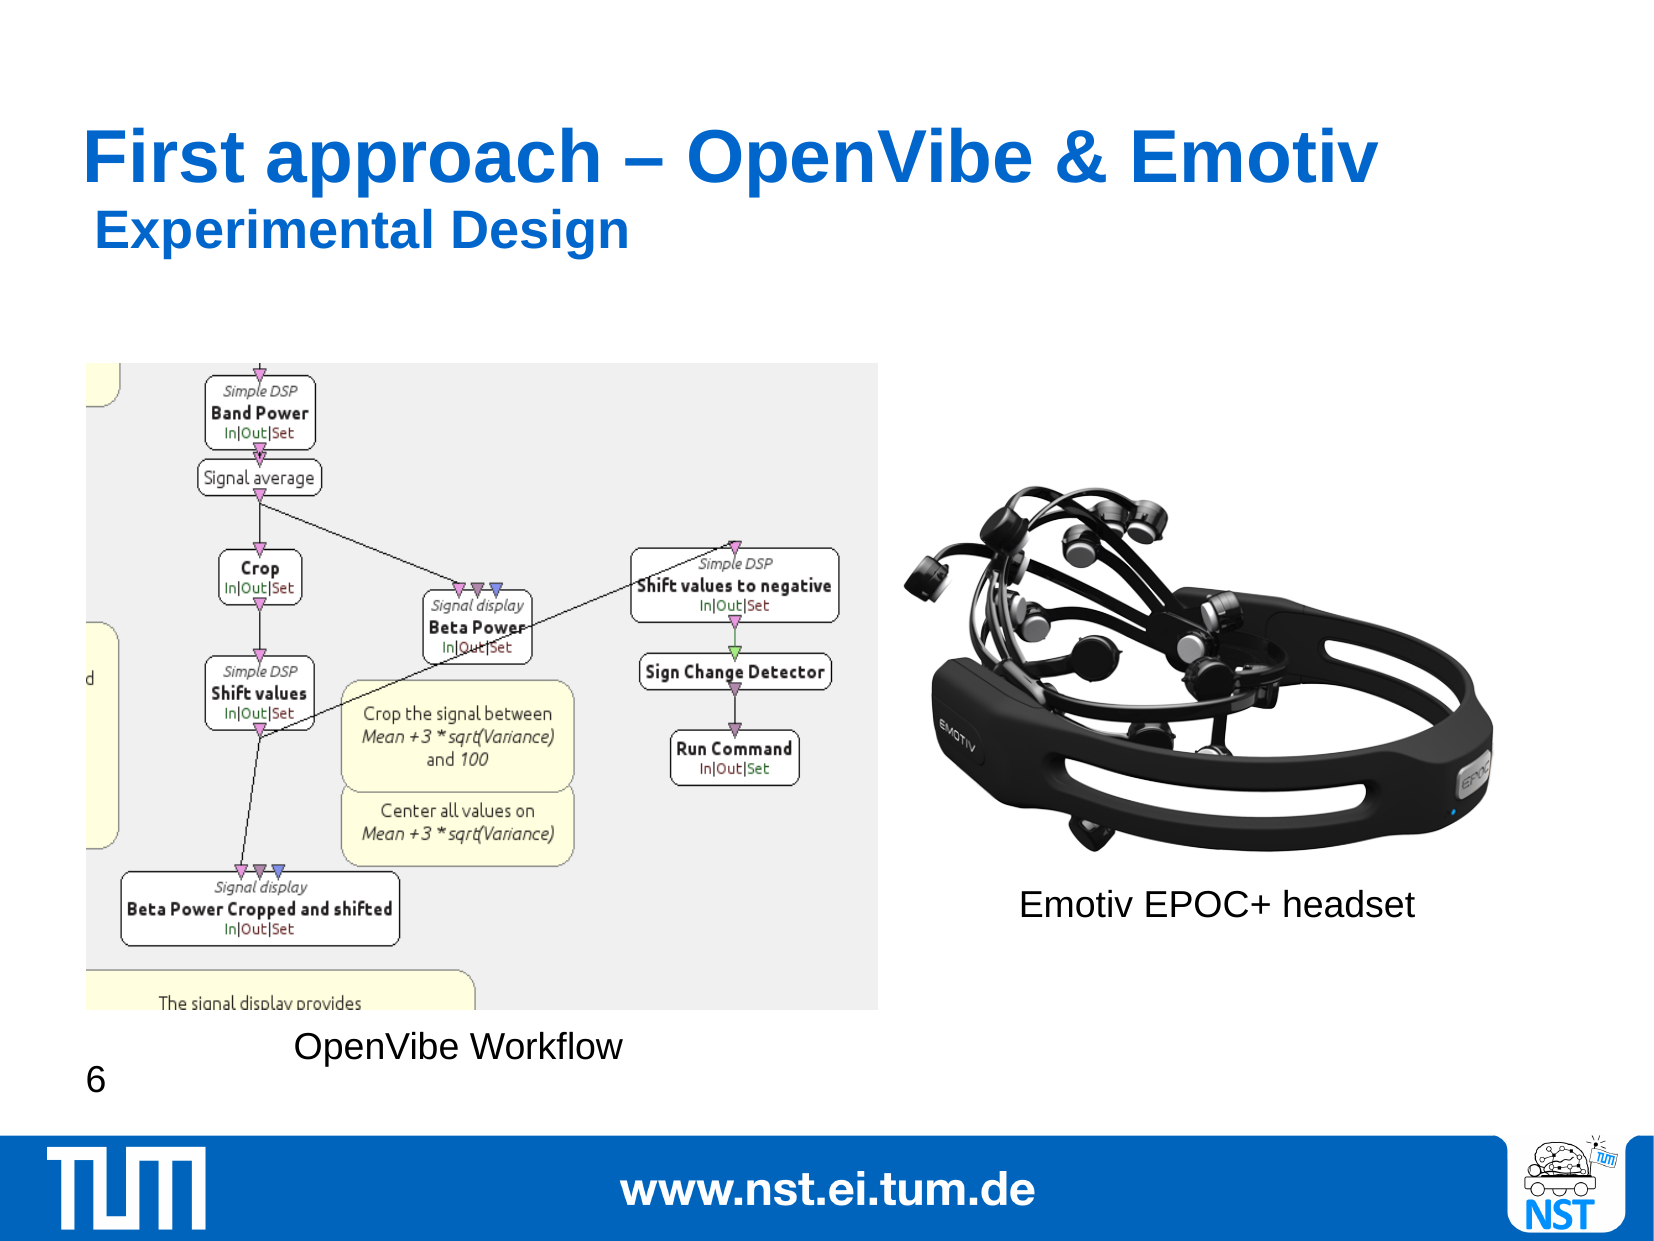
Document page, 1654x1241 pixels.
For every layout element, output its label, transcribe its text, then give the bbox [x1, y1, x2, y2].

picture [0, 1134, 1654, 1241]
picture [886, 472, 1512, 870]
text_box OpenVibe Workflow [278, 1017, 638, 1075]
title Experimental Design [94, 194, 1583, 260]
text_box Emotiv EPOC+ headset [1003, 876, 1431, 934]
picture [86, 363, 878, 1010]
title First approach – OpenVibe & Emotiv [82, 49, 1571, 257]
